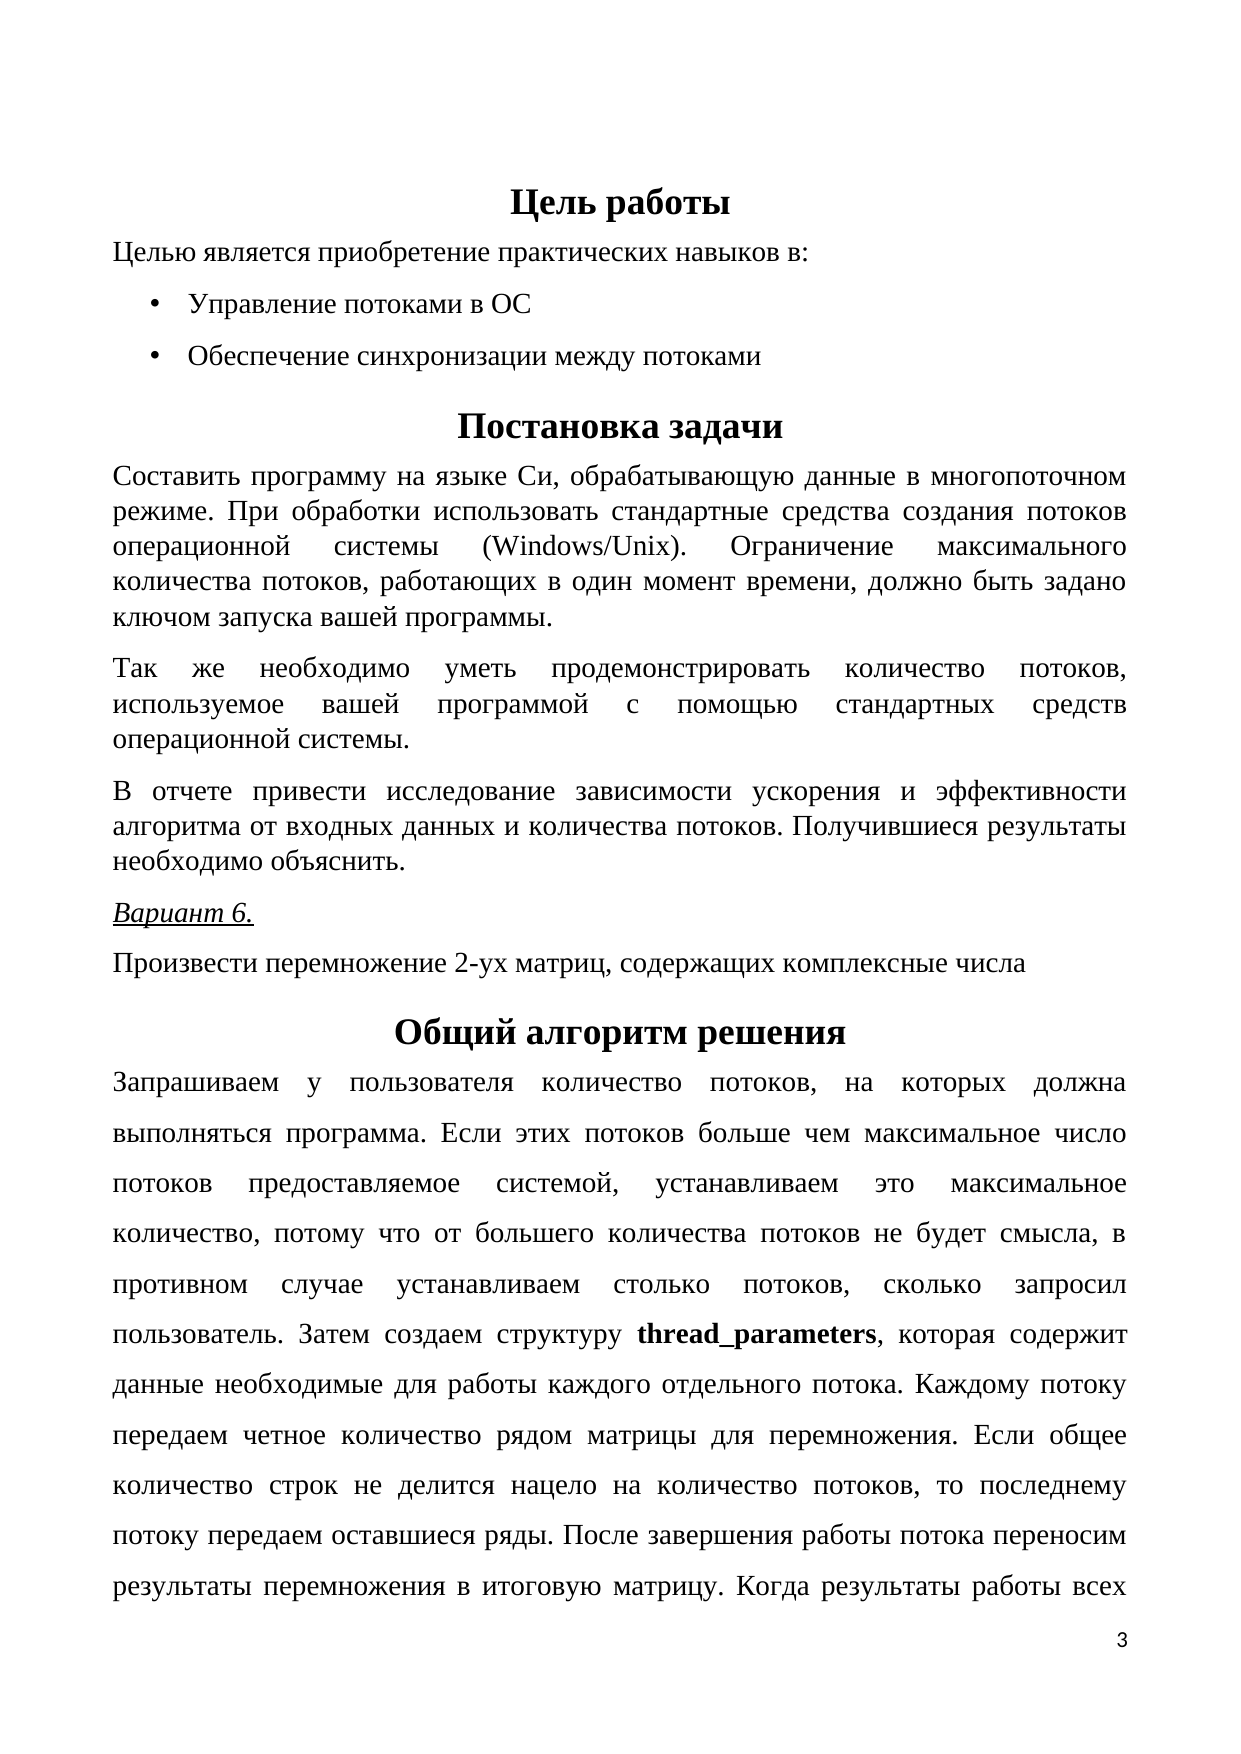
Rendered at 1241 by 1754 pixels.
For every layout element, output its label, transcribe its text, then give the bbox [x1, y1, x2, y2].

text Так же необходимо уметь продемонстрировать количество потоков, используемое вашей программой с помощью стандартных средств операционной системы. [112, 651, 1128, 754]
text Целью является приобретение практических навыков в: [112, 234, 1128, 268]
text Произвести перемножение 2-ух матриц, содержащих комплексные числа [112, 945, 1128, 978]
subtitle Постановка задачи [112, 403, 1128, 446]
list Управление потоками в ОС [150, 286, 1128, 320]
list Обеспечение синхронизации между потоками [150, 338, 1128, 372]
subtitle Цель работы [112, 179, 1128, 223]
text Запрашиваем у пользователя количество потоков, на которых должна выполняться программа. Если этих потоков больше чем максимальное число потоков предоставляемое системой, устанавливаем это максимальное количество, потому что от большего количества потоков не будет смысла, в противном случае устанавливаем столько потоков, сколько запросил пользователь. Затем создаем структуру thread_parameters, которая содержит данные необходимые для работы каждого отдельного потока. Каждому потоку передаем четное количество рядом матрицы для перемножения. Если общее количество строк не делится нацело на количество потоков, то последнему потоку передаем оставшиеся ряды. После завершения работы потока переносим результаты перемножения в итоговую матрицу. Когда результаты работы всех [112, 1064, 1128, 1601]
text Вариант 6. [112, 895, 1128, 929]
subtitle Общий алгоритм решения [112, 1010, 1128, 1053]
text В отчете привести исследование зависимости ускорения и эффективности алгоритма от входных данных и количества потоков. Получившиеся результаты необходимо объяснить. [112, 773, 1128, 877]
text Составить программу на языке Си, обрабатывающую данные в многопоточном режиме. При обработки использовать стандартные средства создания потоков операционной системы (Windows/Unix). Ограничение максимального количества потоков, работающих в один момент времени, должно быть задано ключом запуска вашей программы. [112, 458, 1128, 632]
